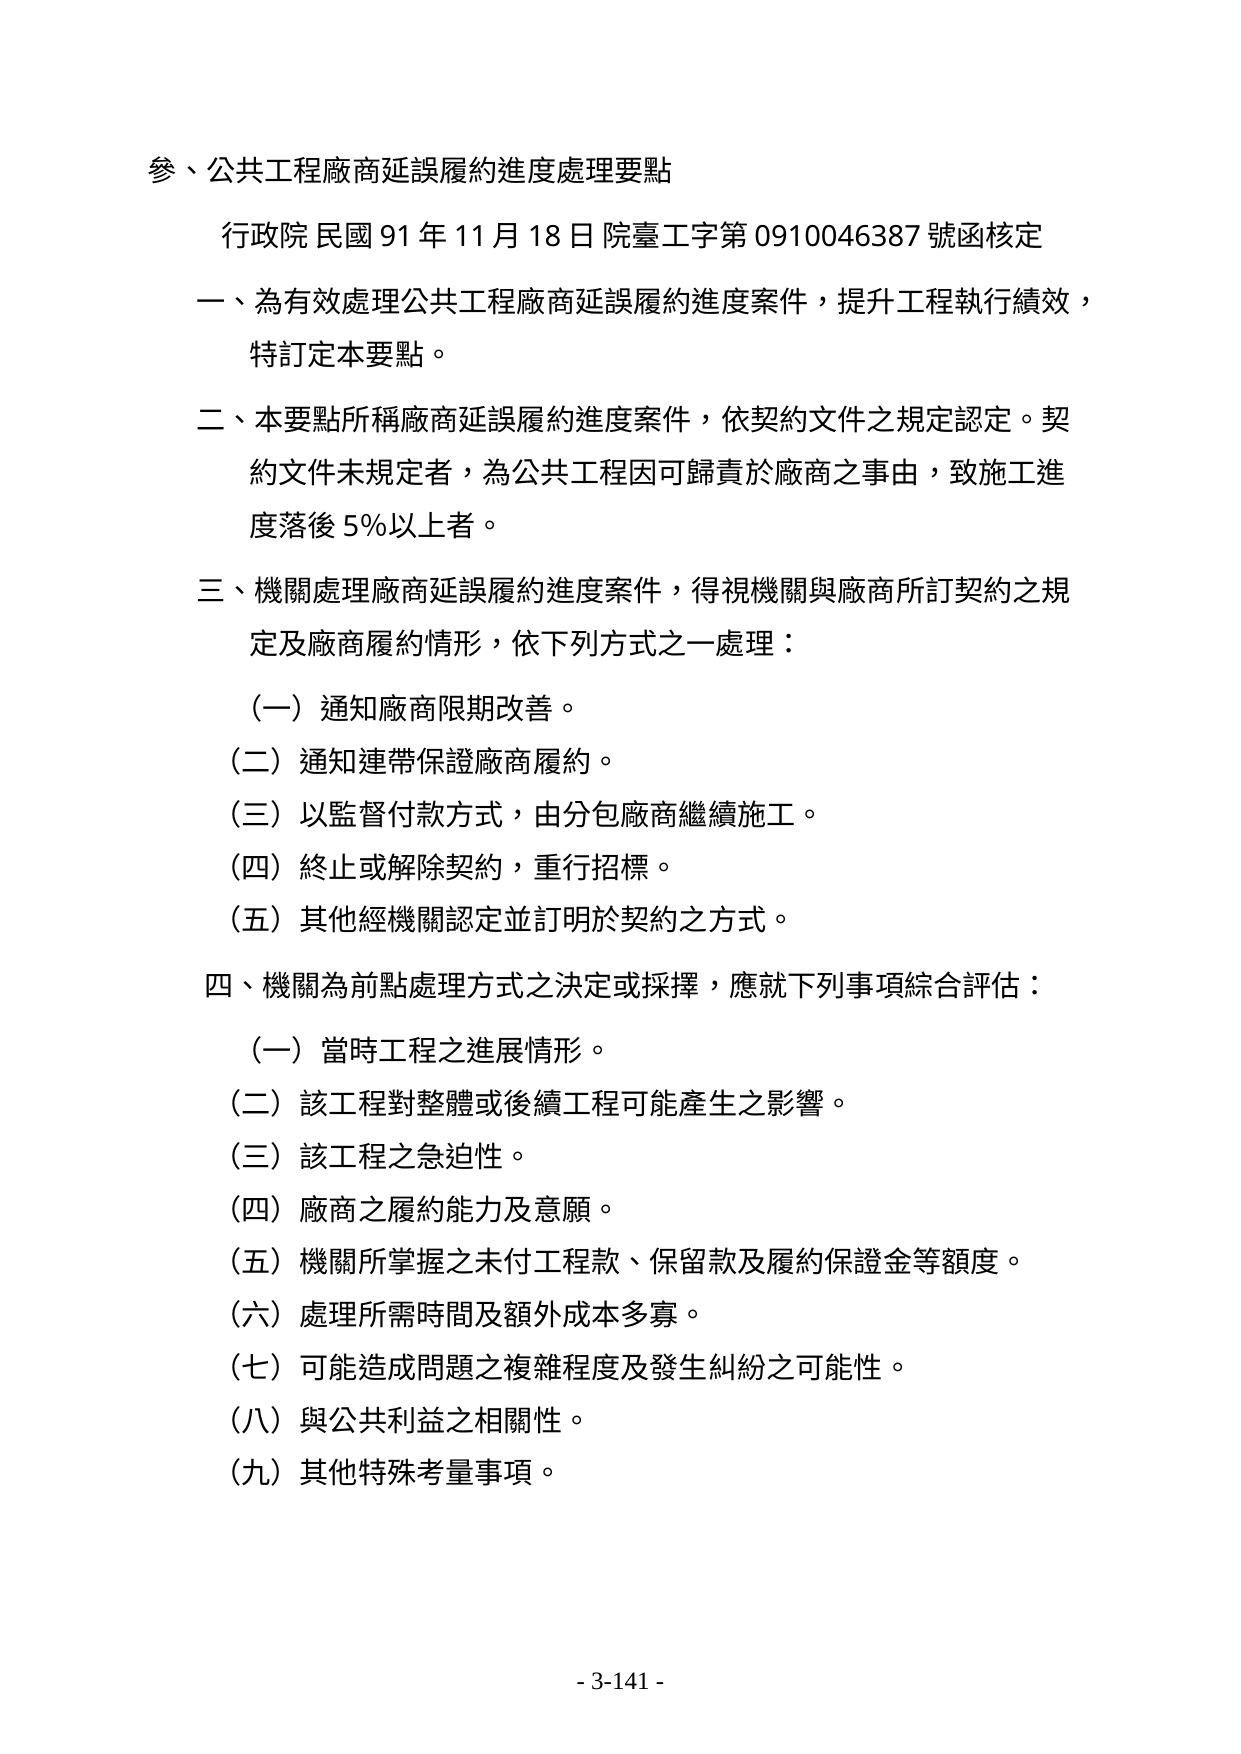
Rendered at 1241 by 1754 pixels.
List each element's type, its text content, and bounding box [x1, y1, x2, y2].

text 一、為有效處理公共工程廠商延誤履約進度案件，提升工程執行績效，特訂定本要點。 [196, 278, 1092, 373]
text 三、機關處理廠商延誤履約進度案件，得視機關與廠商所訂契約之規定及廠商履約情形，依下列方式之一處理： [196, 568, 1092, 663]
text 二、本要點所稱廠商延誤履約進度案件，依契約文件之規定認定。契約文件未規定者，為公共工程因可歸責於廠商之事由，致施工進度落後5％以上者。 [196, 397, 1092, 544]
text 行政院 民國91年11月18日 院臺工字第0910046387號函核定 [200, 213, 1092, 255]
text （一）通知廠商限期改善。 （二）通知連帶保證廠商履約。 （三）以監督付款方式，由分包廠商繼續施工。 （四）終止或解除契約，重行招標。 （五）其他經機關認定並訂明於契約之方式。 [212, 686, 1092, 939]
text 參、公共工程廠商延誤履約進度處理要點 [148, 148, 1092, 190]
text （一）當時工程之進展情形。 （二）該工程對整體或後續工程可能產生之影響。 （三）該工程之急迫性。 （四）廠商之履約能力及意願。 （五）機關所掌握之未付工程款、保留款及履約保證金等額度。 （六）處理所需時間及額外成本多寡。 （七）可能造成問題之複雜程度及發生糾紛之可能性。 （八）與公共利益之相關性。 （九）其他特殊考量事項。 [212, 1028, 1092, 1492]
text 四、機關為前點處理方式之決定或採擇，應就下列事項綜合評估： [204, 962, 1092, 1004]
